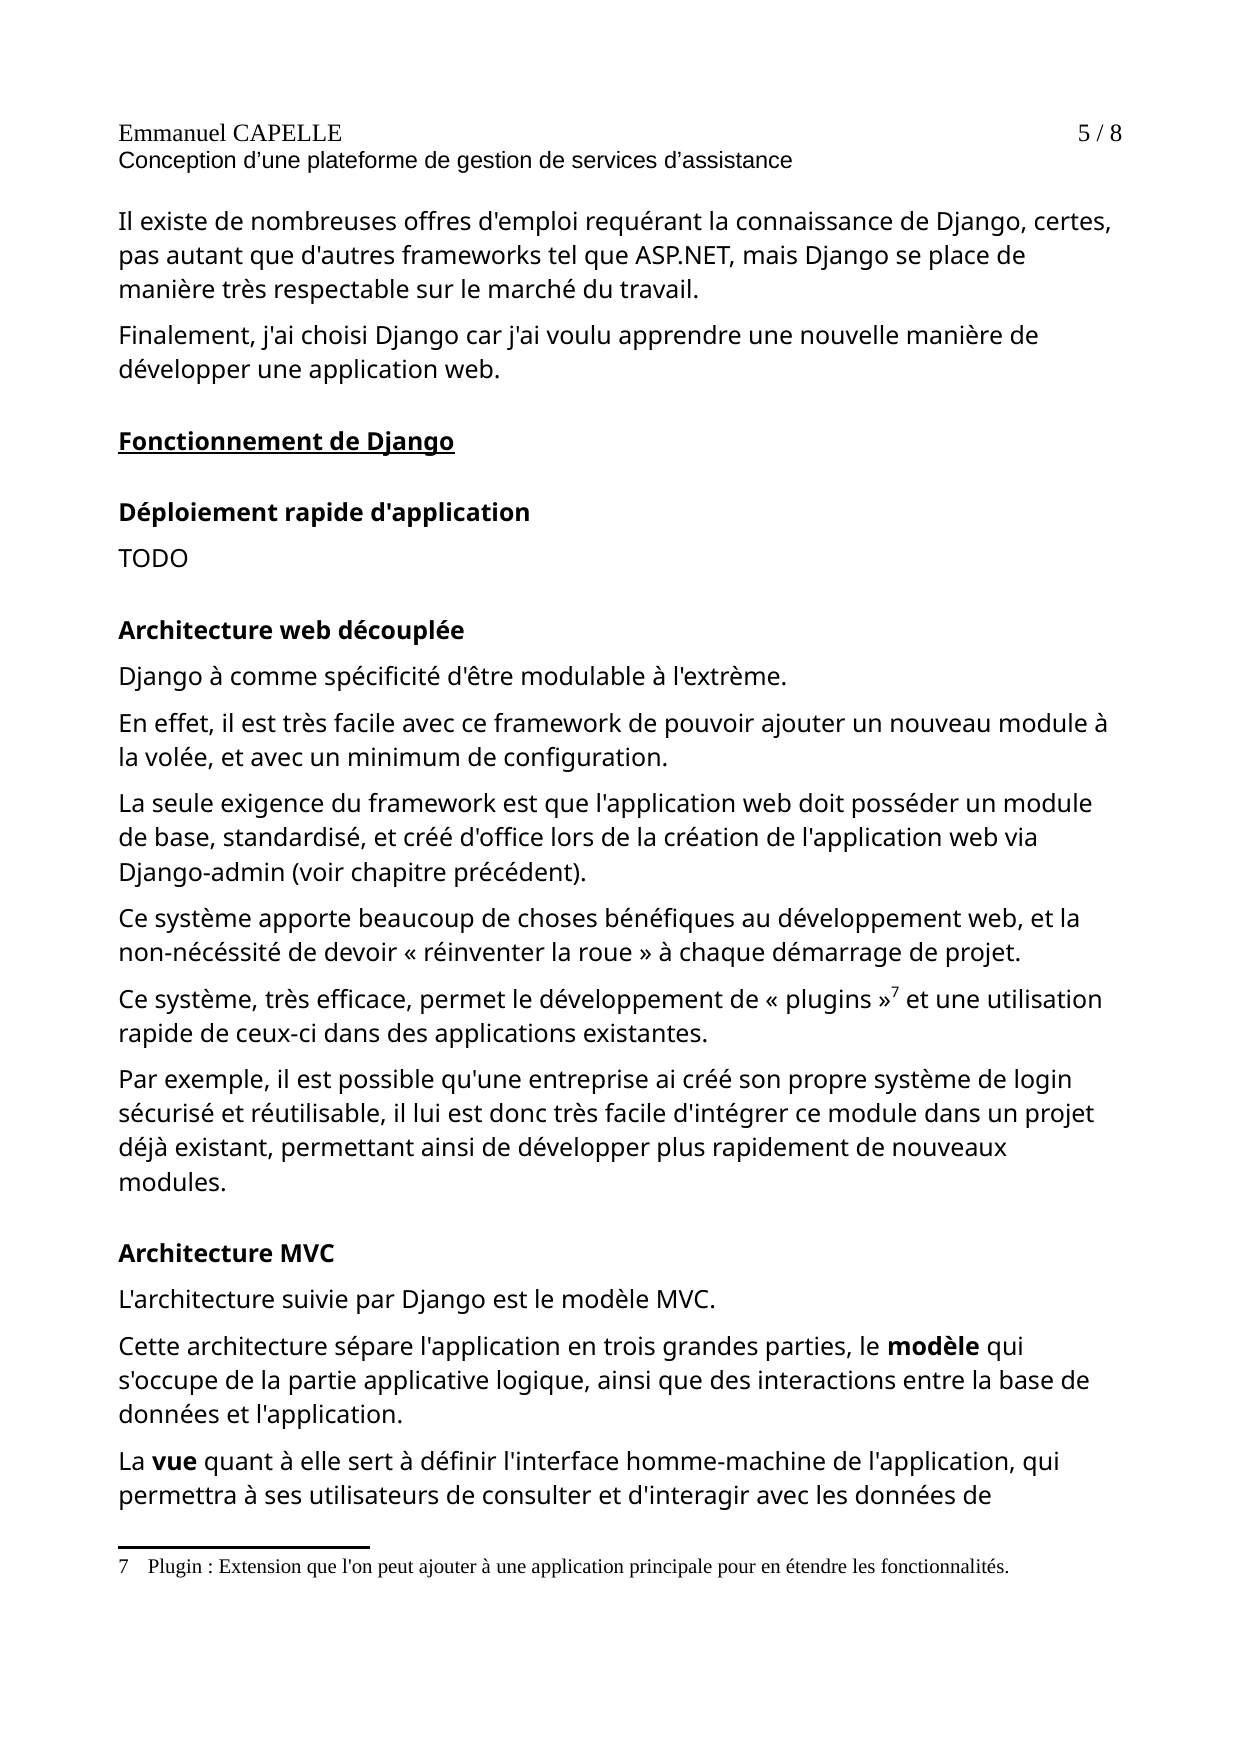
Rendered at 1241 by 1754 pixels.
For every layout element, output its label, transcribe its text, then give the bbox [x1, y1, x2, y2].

text En effet, il est très facile avec ce framework de pouvoir ajouter un nouveau module à la volée, et avec un minimum de configuration. [118, 705, 1122, 773]
text La vue quant à elle sert à définir l'interface homme-machine de l'application, qui permettra à ses utilisateurs de consulter et d'interagir avec les données de [118, 1443, 1122, 1511]
text Ce système apporte beaucoup de choses bénéfiques au développement web, et la non-nécéssité de devoir « réinventer la roue » à chaque démarrage de projet. [118, 901, 1122, 969]
text Plugin : Extension que l'on peut ajouter à une application principale pour en étendre les fonctionnalités. [118, 1553, 1122, 1578]
text TODO [118, 541, 1122, 575]
text Par exemple, il est possible qu'une entreprise ai créé son propre système de login sécurisé et réutilisable, il lui est donc très facile d'intégrer ce module dans un projet déjà existant, permettant ainsi de développer plus rapidement de nouveaux modules. [118, 1062, 1122, 1198]
subtitle Fonctionnement de Django [118, 423, 1122, 457]
text Il existe de nombreuses offres d'emploi requérant la connaissance de Django, certes, pas autant que d'autres frameworks tel que ASP.NET, mais Django se place de manière très respectable sur le marché du travail. [118, 203, 1122, 305]
text Django à comme spécificité d'être modulable à l'extrème. [118, 659, 1122, 693]
subtitle Architecture web découplée [118, 613, 1122, 646]
text Ce système, très efficace, permet le développement de « plugins » et une utilisation rapide de ceux-ci dans des applications existantes. [118, 981, 1122, 1049]
text Cette architecture sépare l'application en trois grandes parties, le modèle qui s'occupe de la partie applicative logique, ainsi que des interactions entre la base de données et l'application. [118, 1328, 1122, 1431]
text La seule exigence du framework est que l'application web doit posséder un module de base, standardisé, et créé d'office lors de la création de l'application web via Django-admin (voir chapitre précédent). [118, 786, 1122, 888]
text L'architecture suivie par Django est le modèle MVC. [118, 1282, 1122, 1316]
text Finalement, j'ai choisi Django car j'ai voulu apprendre une nouvelle manière de développer une application web. [118, 318, 1122, 386]
subtitle Architecture MVC [118, 1236, 1122, 1269]
subtitle Déploiement rapide d'application [118, 495, 1122, 528]
